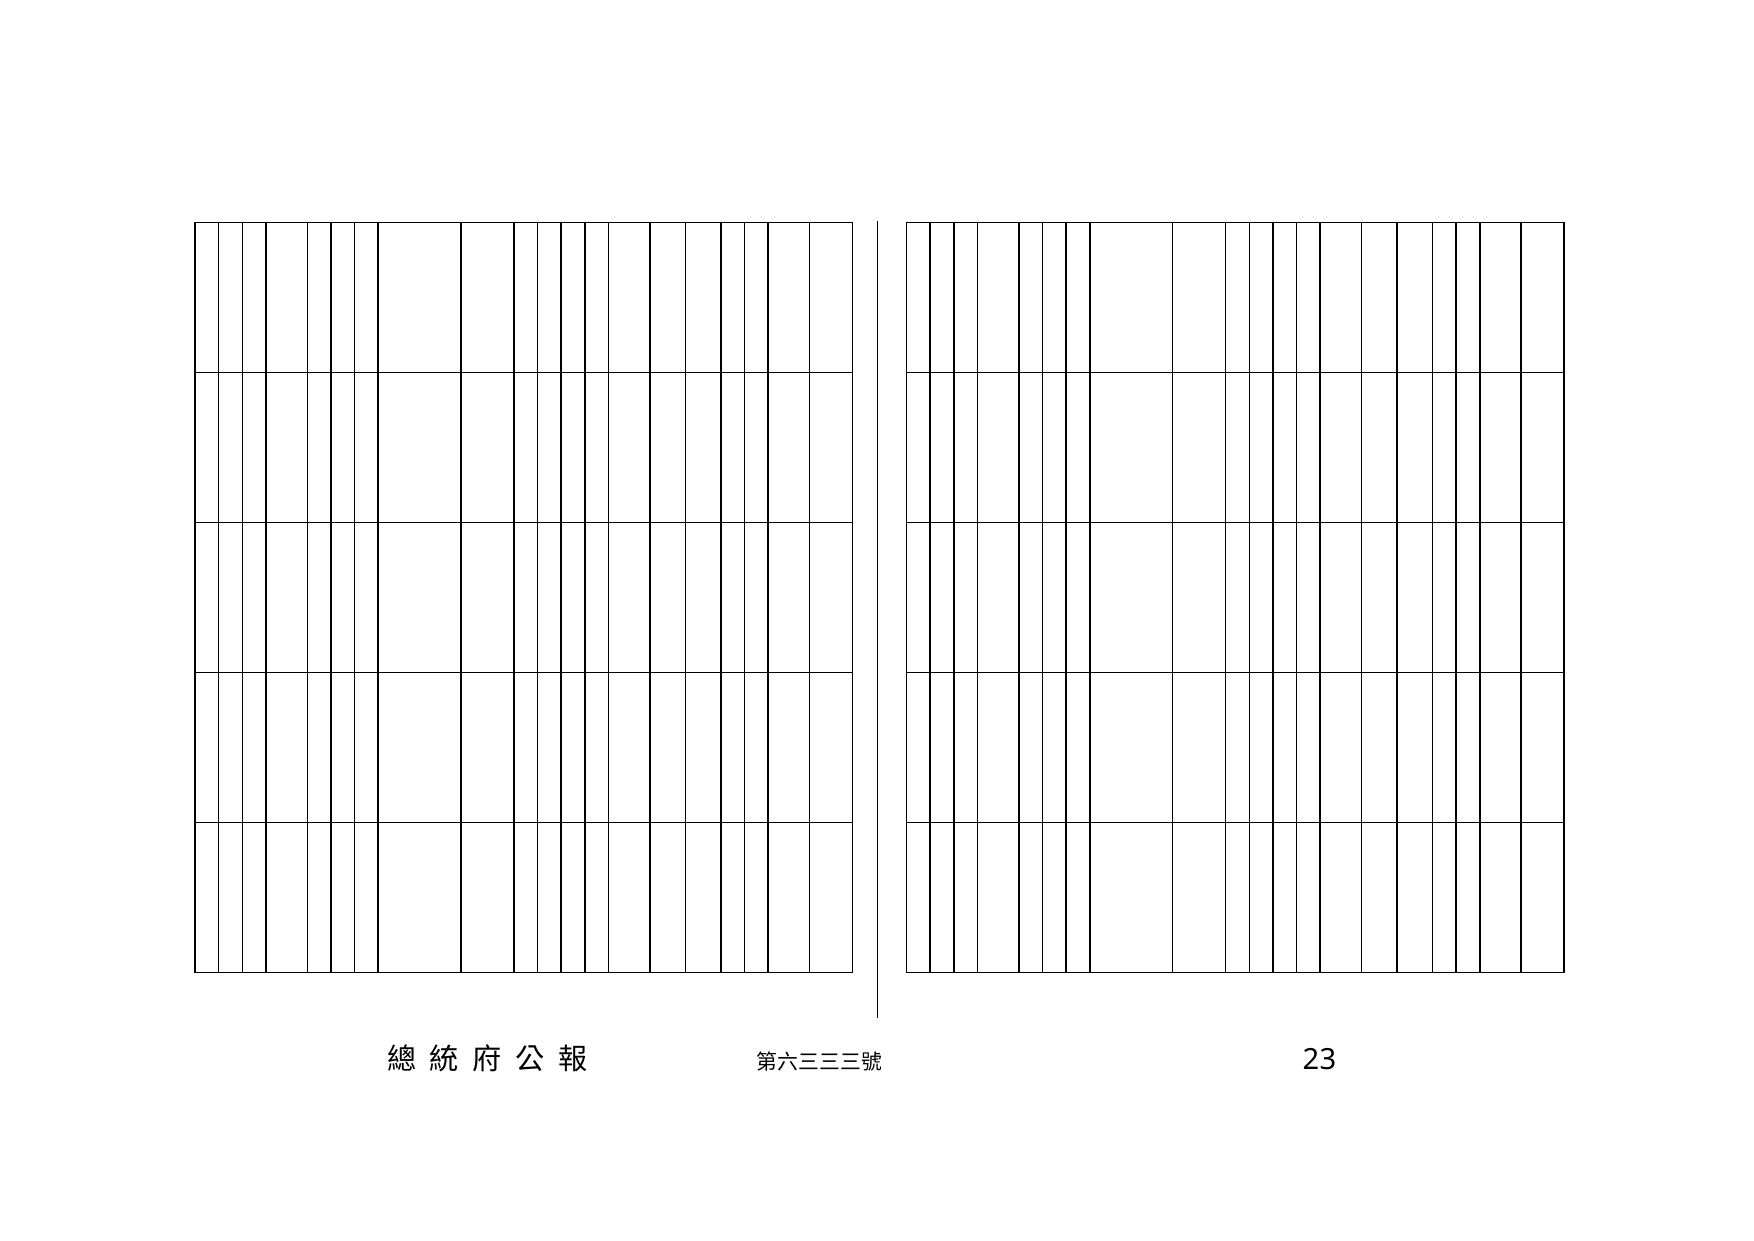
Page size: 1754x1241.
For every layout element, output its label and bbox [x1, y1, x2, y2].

table_cell [1362, 673, 1396, 822]
table_cell [562, 823, 584, 972]
table_cell [1043, 223, 1065, 372]
table_cell [243, 673, 265, 822]
table_cell [355, 673, 377, 822]
table_cell [1457, 823, 1479, 972]
table_cell [907, 373, 929, 522]
table_cell [769, 823, 809, 972]
table_cell [562, 373, 584, 522]
table_cell [586, 373, 608, 522]
table_cell [1250, 823, 1272, 972]
table_cell [907, 523, 929, 672]
table_cell [196, 373, 218, 522]
table_cell [1226, 823, 1249, 972]
table_cell [462, 673, 513, 822]
table_cell [538, 523, 560, 672]
table_cell [515, 673, 537, 822]
table_cell [355, 223, 377, 372]
table_cell [1067, 373, 1089, 522]
table_cell [1433, 523, 1455, 672]
table_cell [1398, 823, 1432, 972]
table_cell [609, 673, 649, 822]
table_cell [1274, 673, 1296, 822]
table_cell [1091, 523, 1172, 672]
table_cell [1481, 673, 1520, 822]
table_cell [1226, 373, 1249, 522]
table_cell [931, 373, 953, 522]
table_cell [955, 823, 977, 972]
table_cell [1020, 223, 1042, 372]
table_cell [745, 673, 767, 822]
table_cell [267, 823, 307, 972]
table_cell [1067, 223, 1089, 372]
table_cell [1362, 373, 1396, 522]
table_cell [1020, 523, 1042, 672]
table_cell [1226, 223, 1249, 372]
table_cell [538, 223, 560, 372]
table_cell [955, 373, 977, 522]
table_cell [1297, 373, 1319, 522]
table_cell [1297, 673, 1319, 822]
table_cell [219, 223, 242, 372]
table_cell [955, 223, 977, 372]
table_cell [1250, 223, 1272, 372]
table_cell [1457, 523, 1479, 672]
table_cell [243, 823, 265, 972]
table_cell [931, 823, 953, 972]
table_cell [219, 373, 242, 522]
table_cell [355, 373, 377, 522]
table_cell [586, 523, 608, 672]
table_cell [332, 673, 354, 822]
table_cell [769, 523, 809, 672]
table_cell [978, 223, 1018, 372]
table_cell [745, 823, 767, 972]
table_cell [907, 223, 929, 372]
table_cell [355, 523, 377, 672]
table_cell [1226, 673, 1249, 822]
table_cell [1481, 523, 1520, 672]
table_cell [1398, 673, 1432, 822]
table_cell [1043, 823, 1065, 972]
table_cell [1173, 673, 1225, 822]
table_cell [332, 373, 354, 522]
table_cell [1297, 823, 1319, 972]
table_cell [1173, 823, 1225, 972]
table_cell [243, 373, 265, 522]
table_cell [609, 823, 649, 972]
table_cell [586, 673, 608, 822]
table_cell [1433, 823, 1455, 972]
table_cell [1020, 823, 1042, 972]
table_cell [1398, 373, 1432, 522]
table_cell [1481, 223, 1520, 372]
table_cell [379, 223, 460, 372]
table_cell [722, 223, 744, 372]
table_cell [1321, 673, 1361, 822]
table_cell [1398, 523, 1432, 672]
table_cell [562, 523, 584, 672]
table_cell [1362, 523, 1396, 672]
table_cell [1457, 373, 1479, 522]
table_cell [810, 223, 852, 372]
table_cell [515, 373, 537, 522]
table_cell [609, 523, 649, 672]
table_cell [379, 673, 460, 822]
table_cell [1522, 223, 1563, 372]
table_cell [308, 223, 330, 372]
table_cell [955, 673, 977, 822]
table_cell [515, 823, 537, 972]
table_cell [267, 223, 307, 372]
table_cell [538, 373, 560, 522]
table_cell [308, 673, 330, 822]
table_cell [1522, 673, 1563, 822]
table_cell [515, 223, 537, 372]
table_cell [722, 523, 744, 672]
table_cell [651, 673, 685, 822]
table_cell [1362, 223, 1396, 372]
table_cell [379, 823, 460, 972]
table_cell [196, 523, 218, 672]
table_cell [196, 823, 218, 972]
table_cell [722, 373, 744, 522]
table_cell [931, 673, 953, 822]
table_cell [978, 523, 1018, 672]
table_cell [686, 823, 720, 972]
table_cell [1321, 373, 1361, 522]
table_cell [1321, 223, 1361, 372]
table_cell [1457, 673, 1479, 822]
table_cell [722, 823, 744, 972]
table_cell [769, 373, 809, 522]
table_cell [931, 223, 953, 372]
table_cell [651, 823, 685, 972]
table_cell [1297, 223, 1319, 372]
table_cell [538, 823, 560, 972]
table_cell [745, 373, 767, 522]
table_cell [1274, 223, 1296, 372]
table_cell [955, 523, 977, 672]
table_cell [810, 373, 852, 522]
table_cell [219, 523, 242, 672]
table_cell [769, 223, 809, 372]
table_cell [1321, 823, 1361, 972]
table_cell [686, 373, 720, 522]
table_cell [1481, 373, 1520, 522]
table_cell [907, 823, 929, 972]
table_cell [1067, 523, 1089, 672]
table_cell [978, 373, 1018, 522]
table_cell [586, 823, 608, 972]
table_cell [810, 823, 852, 972]
table_cell [243, 223, 265, 372]
table_cell [1274, 373, 1296, 522]
table_cell [745, 523, 767, 672]
table_cell [267, 373, 307, 522]
table_cell [1043, 523, 1065, 672]
table_cell [1043, 373, 1065, 522]
table_cell [355, 823, 377, 972]
table_cell [931, 523, 953, 672]
table_cell [609, 373, 649, 522]
table_cell [651, 523, 685, 672]
table_cell [308, 823, 330, 972]
table_cell [538, 673, 560, 822]
table_cell [745, 223, 767, 372]
table_cell [1321, 523, 1361, 672]
table_cell [1522, 523, 1563, 672]
table_cell [1433, 673, 1455, 822]
table_cell [219, 673, 242, 822]
table_cell [722, 673, 744, 822]
table_cell [1250, 673, 1272, 822]
table_cell [562, 223, 584, 372]
table_cell [810, 673, 852, 822]
table_cell [1043, 673, 1065, 822]
table_cell [651, 373, 685, 522]
table_cell [1433, 373, 1455, 522]
table_cell [1362, 823, 1396, 972]
table_cell [308, 523, 330, 672]
table_cell [1091, 373, 1172, 522]
table_cell [462, 523, 513, 672]
table_cell [267, 523, 307, 672]
table_cell [379, 523, 460, 672]
table_cell [196, 673, 218, 822]
table_cell [332, 823, 354, 972]
table_cell [1297, 523, 1319, 672]
table_cell [379, 373, 460, 522]
table_cell [243, 523, 265, 672]
table_cell [1398, 223, 1432, 372]
table_cell [1522, 373, 1563, 522]
table_cell [462, 223, 513, 372]
table_cell [1067, 823, 1089, 972]
table_cell [1091, 823, 1172, 972]
table_cell [1522, 823, 1563, 972]
table_cell [515, 523, 537, 672]
table_cell [1091, 673, 1172, 822]
table_cell [609, 223, 649, 372]
table_cell [810, 523, 852, 672]
table_cell [1173, 223, 1225, 372]
table_cell [1020, 373, 1042, 522]
table_cell [267, 673, 307, 822]
table_cell [462, 823, 513, 972]
table_cell [907, 673, 929, 822]
table_cell [1274, 823, 1296, 972]
table_cell [1067, 673, 1089, 822]
table_cell [1020, 673, 1042, 822]
table_cell [562, 673, 584, 822]
table_cell [686, 523, 720, 672]
table_cell [1481, 823, 1520, 972]
table_cell [1457, 223, 1479, 372]
table_cell [332, 523, 354, 672]
table_cell [1250, 523, 1272, 672]
table_cell [1173, 523, 1225, 672]
table_cell [1433, 223, 1455, 372]
table_cell [978, 673, 1018, 822]
table_cell [978, 823, 1018, 972]
table_cell [769, 673, 809, 822]
table_cell [651, 223, 685, 372]
table_cell [586, 223, 608, 372]
table_cell [1226, 523, 1249, 672]
table_cell [1173, 373, 1225, 522]
table_cell [332, 223, 354, 372]
table_cell [1091, 223, 1172, 372]
table_cell [686, 673, 720, 822]
table_cell [308, 373, 330, 522]
table_cell [1274, 523, 1296, 672]
table_cell [1250, 373, 1272, 522]
table_cell [196, 223, 218, 372]
table_cell [686, 223, 720, 372]
table_cell [462, 373, 513, 522]
table_cell [219, 823, 242, 972]
